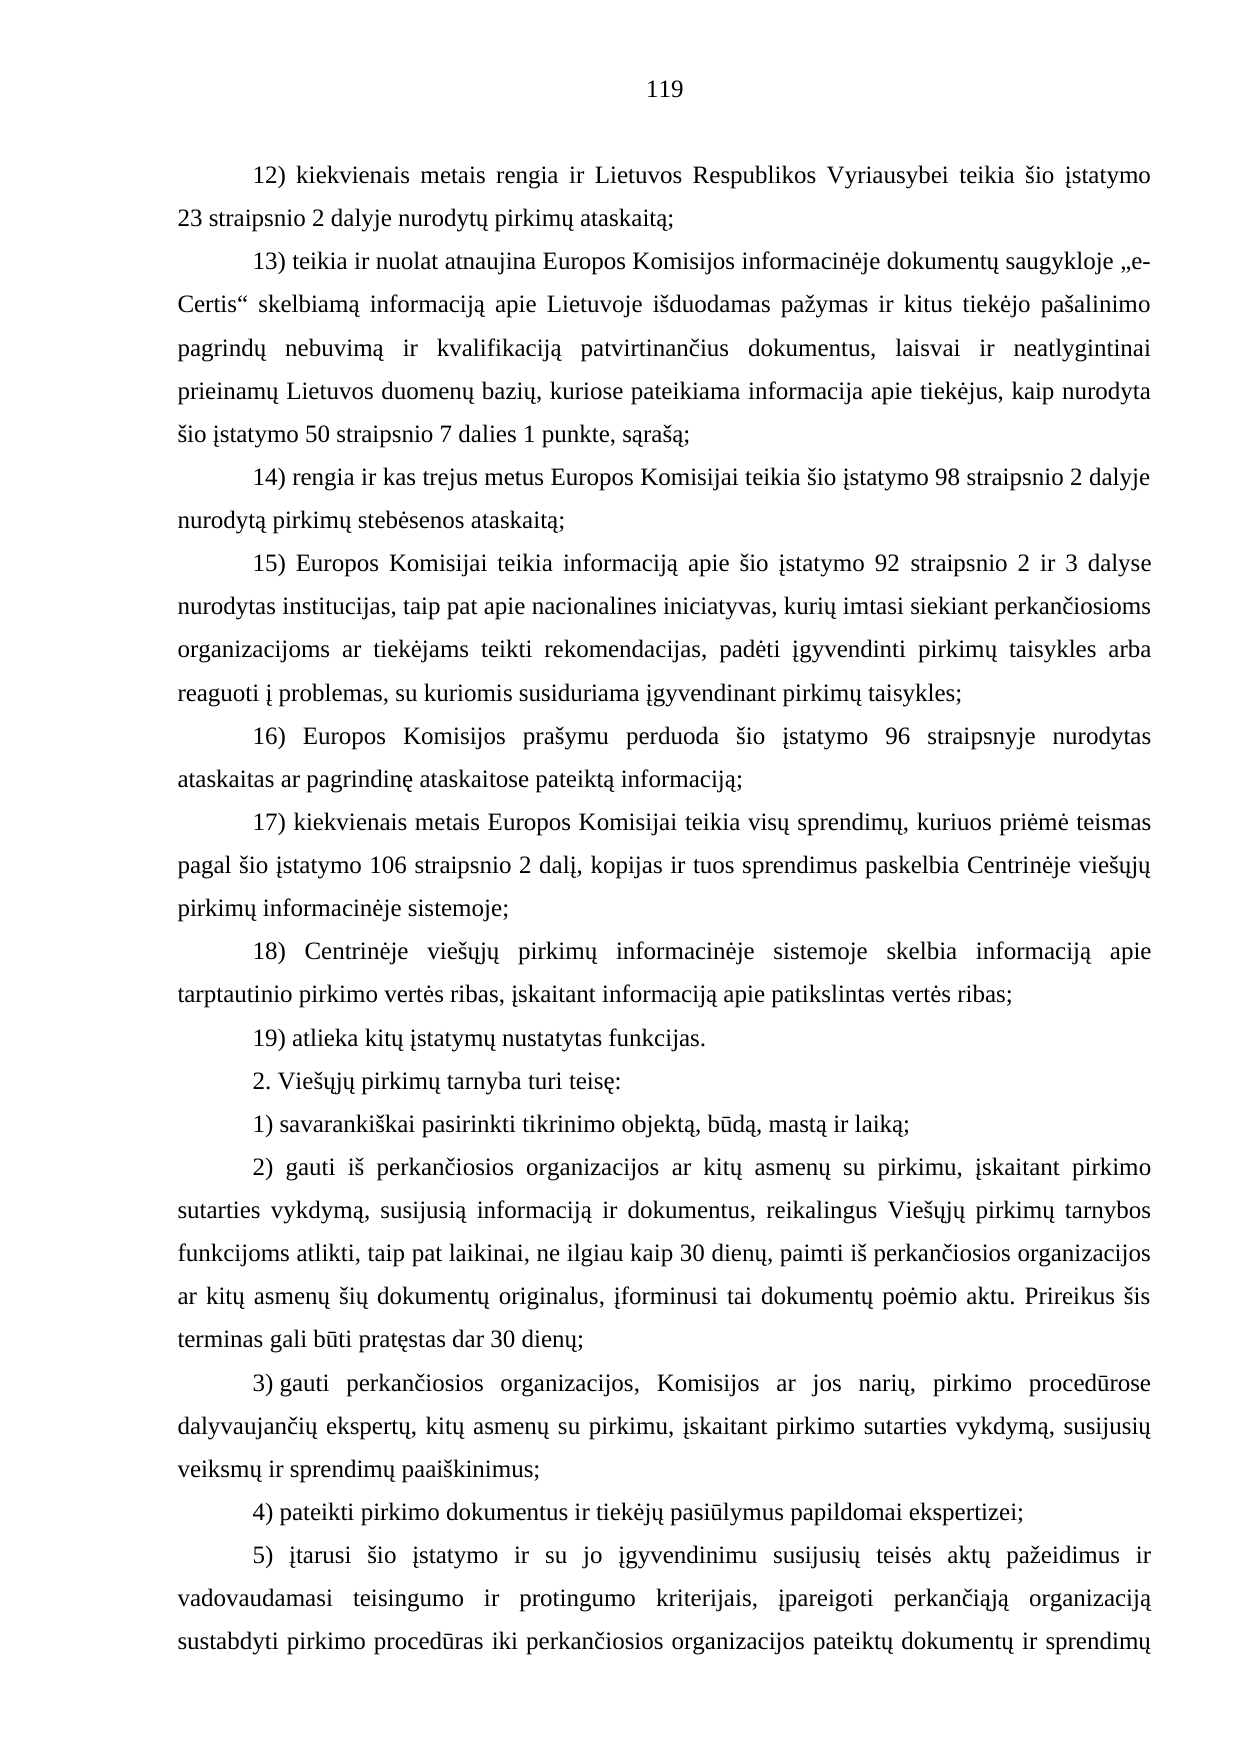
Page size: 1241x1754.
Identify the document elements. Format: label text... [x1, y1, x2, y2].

text 14) rengia ir kas trejus metus Europos Komisijai teikia šio įstatymo 98 straipsnio 2 dalyje nurodytą pirkimų stebėsenos ataskaitą; [177, 462, 1152, 534]
text 3) gauti perkančiosios organizacijos, Komisijos ar jos narių, pirkimo procedūrose dalyvaujančių ekspertų, kitų asmenų su pirkimu, įskaitant pirkimo sutarties vykdymą, susijusių veiksmų ir sprendimų paaiškinimus; [177, 1368, 1152, 1483]
text 5) įtarusi šio įstatymo ir su jo įgyvendinimu susijusių teisės aktų pažeidimus ir vadovaudamasi teisingumo ir protingumo kriterijais, įpareigoti perkančiąją organizaciją sustabdyti pirkimo procedūras iki perkančiosios organizacijos pateiktų dokumentų ir sprendimų [177, 1540, 1152, 1655]
text 2) gauti iš perkančiosios organizacijos ar kitų asmenų su pirkimu, įskaitant pirkimo sutarties vykdymą, susijusią informaciją ir dokumentus, reikalingus Viešųjų pirkimų tarnybos funkcijoms atlikti, taip pat laikinai, ne ilgiau kaip 30 dienų, paimti iš perkančiosios organizacijos ar kitų asmenų šių dokumentų originalus, įforminusi tai dokumentų poėmio aktu. Prireikus šis terminas gali būti pratęstas dar 30 dienų; [177, 1152, 1152, 1353]
text 19) atlieka kitų įstatymų nustatytas funkcijas. [177, 1023, 1152, 1051]
text 4) pateikti pirkimo dokumentus ir tiekėjų pasiūlymus papildomai ekspertizei; [177, 1497, 1152, 1526]
text 15) Europos Komisijai teikia informaciją apie šio įstatymo 92 straipsnio 2 ir 3 dalyse nurodytas institucijas, taip pat apie nacionalines iniciatyvas, kurių imtasi siekiant perkančiosioms organizacijoms ar tiekėjams teikti rekomendacijas, padėti įgyvendinti pirkimų taisykles arba reaguoti į problemas, su kuriomis susiduriama įgyvendinant pirkimų taisykles; [177, 548, 1152, 706]
text 1) savarankiškai pasirinkti tikrinimo objektą, būdą, mastą ir laiką; [177, 1109, 1152, 1138]
text 12) kiekvienais metais rengia ir Lietuvos Respublikos Vyriausybei teikia šio įstatymo 23 straipsnio 2 dalyje nurodytų pirkimų ataskaitą; [177, 160, 1152, 232]
text 18) Centrinėje viešųjų pirkimų informacinėje sistemoje skelbia informaciją apie tarptautinio pirkimo vertės ribas, įskaitant informaciją apie patikslintas vertės ribas; [177, 936, 1152, 1008]
text 16) Europos Komisijos prašymu perduoda šio įstatymo 96 straipsnyje nurodytas ataskaitas ar pagrindinę ataskaitose pateiktą informaciją; [177, 721, 1152, 793]
text 2. Viešųjų pirkimų tarnyba turi teisę: [177, 1066, 1152, 1094]
text 17) kiekvienais metais Europos Komisijai teikia visų sprendimų, kuriuos priėmė teismas pagal šio įstatymo 106 straipsnio 2 dalį, kopijas ir tuos sprendimus paskelbia Centrinėje viešųjų pirkimų informacinėje sistemoje; [177, 807, 1152, 922]
text 13) teikia ir nuolat atnaujina Europos Komisijos informacinėje dokumentų saugykloje „e-Certis“ skelbiamą informaciją apie Lietuvoje išduodamas pažymas ir kitus tiekėjo pašalinimo pagrindų nebuvimą ir kvalifikaciją patvirtinančius dokumentus, laisvai ir neatlygintinai prieinamų Lietuvos duomenų bazių, kuriose pateikiama informacija apie tiekėjus, kaip nurodyta šio įstatymo 50 straipsnio 7 dalies 1 punkte, sąrašą; [177, 246, 1152, 448]
